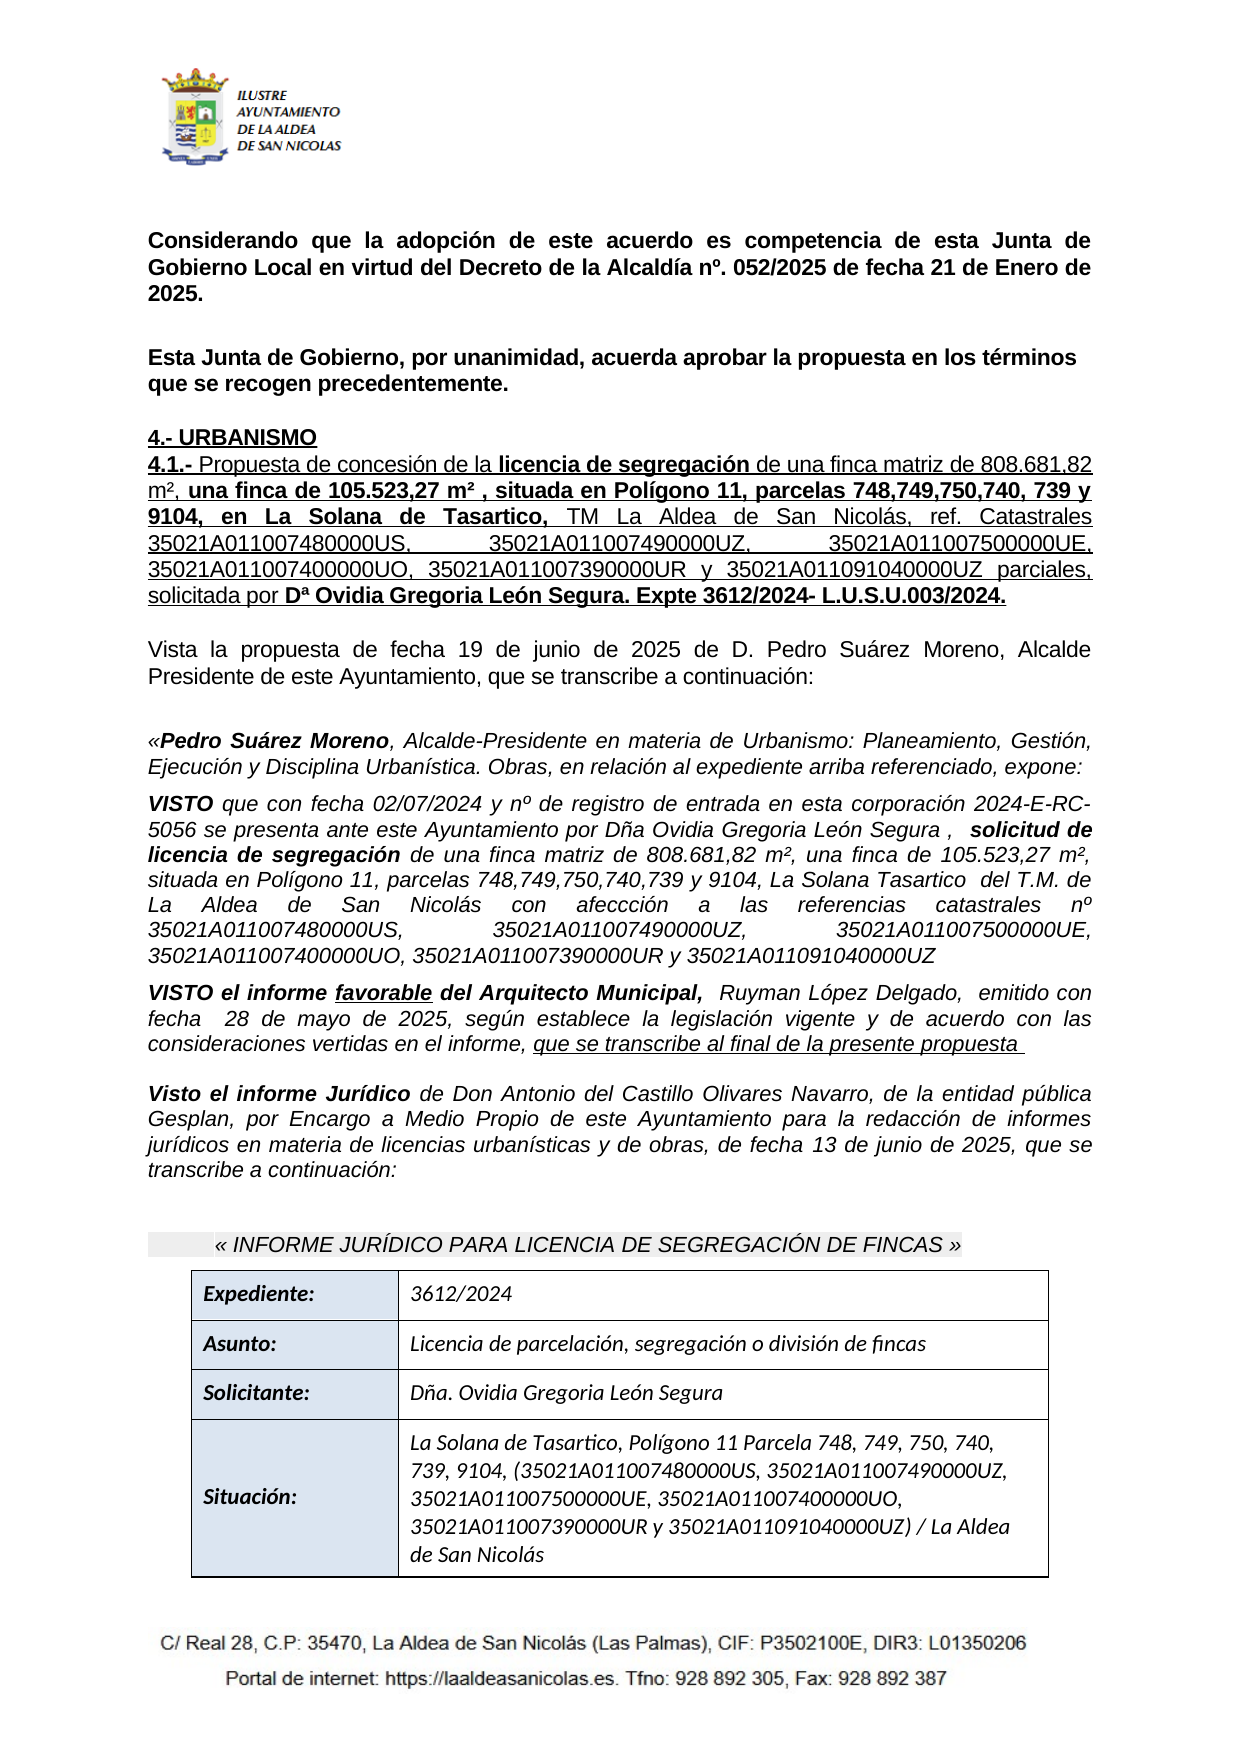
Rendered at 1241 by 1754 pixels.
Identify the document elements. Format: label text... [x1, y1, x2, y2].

table_header 3612/2024 [399, 1271, 1048, 1319]
table_header Expediente: [192, 1271, 398, 1319]
text 35021A011007480000US, 35021A011007490000UZ, 35021A011007500000UE, [148, 527, 1093, 552]
text Considerando que la adopción de este acuerdo es competencia de esta Junta de Gobierno Local en virtud del Decreto de la Alcaldía nº. 052/2025 de fecha 21 de Enero de 2025. [148, 227, 1093, 306]
table_cell Licencia de parcelación, segregación o división de fincas [399, 1321, 1048, 1369]
text solicitada por Dª Ovidia Gregoria León Segura. Expte 3612/2024- L.U.S.U.003/2024. [148, 580, 1093, 609]
picture [148, 60, 357, 173]
text VISTO que con fecha 02/07/2024 y nº de registro de entrada en esta corporación 2024-E-RC-5056 se presenta ante este Ayuntamiento por Dña Ovidia Gregoria León Segura , solicitud de licencia de segregación de una finca matriz de 808.681,82 m², una finca de 105.523,27 m², situada en Polígono 11, parcelas 748,749,750,740,739 y 9104, La Solana Tasartico del T.M. de La Aldea de San Nicolás con afeccción a las referencias catastrales nº 35021A011007480000US, 35021A011007490000UZ, 35021A011007500000UE, 35021A011007400000UO, 35021A011007390000UR y 35021A011091040000UZ [148, 791, 1093, 968]
table_cell La Solana de Tasartico, Polígono 11 Parcela 748, 749, 750, 740, 739, 9104, (35021A011007480000US, 35021A011007490000UZ, 35021A011007500000UE, 35021A011007400000UO, 35021A011007390000UR y 35021A011091040000UZ) / La Aldea de San Nicolás [399, 1420, 1048, 1576]
text Visto el informe Jurídico de Don Antonio del Castillo Olivares Navarro, de la entidad pública Gesplan, por Encargo a Medio Propio de este Ayuntamiento para la redacción de informes jurídicos en materia de licencias urbanísticas y de obras, de fecha 13 de junio de 2025, que se transcribe a continuación: [148, 1081, 1093, 1182]
text Esta Junta de Gobierno, por unanimidad, acuerda aprobar la propuesta en los términos que se recogen precedentemente. [148, 344, 1078, 397]
text VISTO el informe favorable del Arquitecto Municipal, Ruyman López Delgado, emitido con fecha 28 de mayo de 2025, según establece la legislación vigente y de acuerdo con las consideraciones vertidas en el informe, que se transcribe al final de la presente propuesta [148, 980, 1093, 1056]
text 4.- URBANISMO [148, 423, 1093, 450]
picture [149, 1627, 1034, 1694]
text «Pedro Suárez Moreno, Alcalde-Presidente en materia de Urbanismo: Planeamiento, Gestión, Ejecución y Disciplina Urbanística. Obras, en relación al expediente arriba referenciado, expone: [148, 728, 1093, 779]
text m², una finca de 105.523,27 m² , situada en Polígono 11, parcelas 748,749,750,740, 739 y 9104, en La Solana de Tasartico, TM La Aldea de San Nicolás, ref. Catastrales [148, 475, 1093, 526]
text Vista la propuesta de fecha 19 de junio de 2025 de D. Pedro Suárez Moreno, Alcalde Presidente de este Ayuntamiento, que se transcribe a continuación: [148, 636, 1093, 689]
table_cell Solicitante: [192, 1370, 398, 1419]
table_cell Situación: [192, 1420, 398, 1576]
text 4.1.- Propuesta de concesión de la licencia de segregación de una finca matriz de 808.681,82 [148, 451, 1093, 473]
table_cell Dña. Ovidia Gregoria León Segura [399, 1370, 1048, 1419]
text « INFORME JURÍDICO PARA LICENCIA DE SEGREGACIÓN DE FINCAS » [148, 1232, 1093, 1257]
text 35021A011007400000UO, 35021A011007390000UR y 35021A011091040000UZ parciales, [148, 554, 1093, 579]
table_cell Asunto: [192, 1321, 398, 1369]
